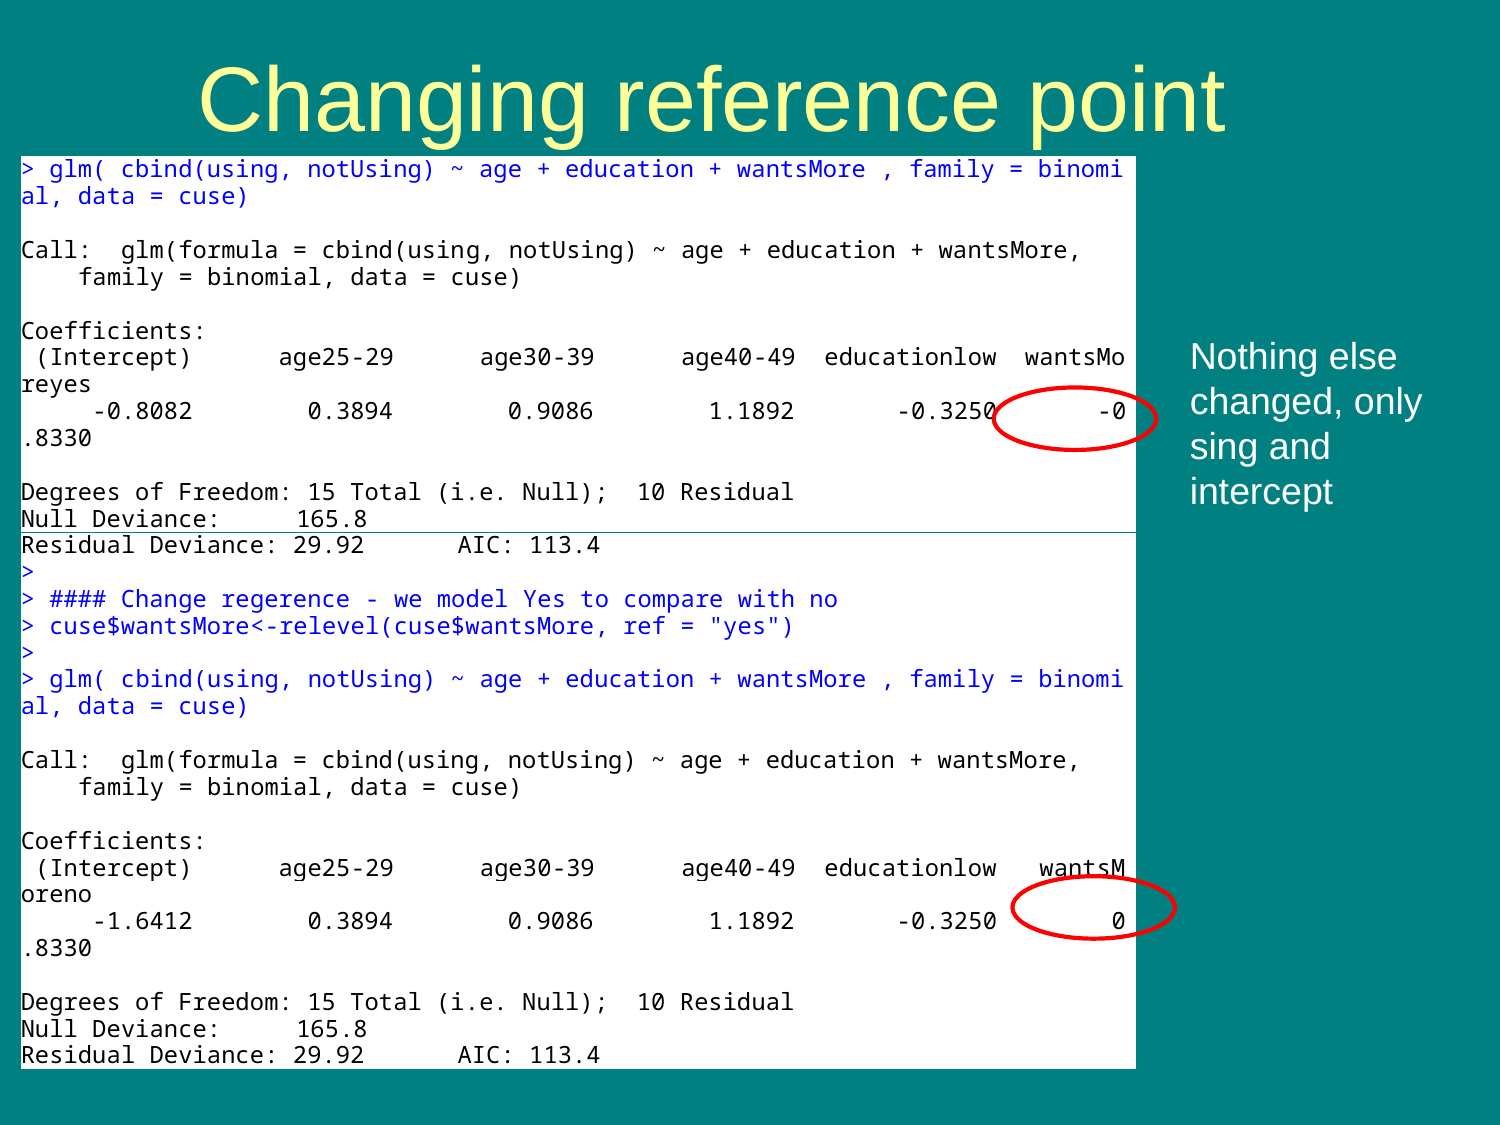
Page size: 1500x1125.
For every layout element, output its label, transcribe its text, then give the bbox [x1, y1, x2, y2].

picture [996, 390, 1138, 447]
text_box Nothing else changed, only sing and intercept [1174, 324, 1475, 520]
title Changing reference point [50, 1, 1400, 189]
picture [20, 156, 1138, 1070]
picture [1015, 879, 1138, 936]
